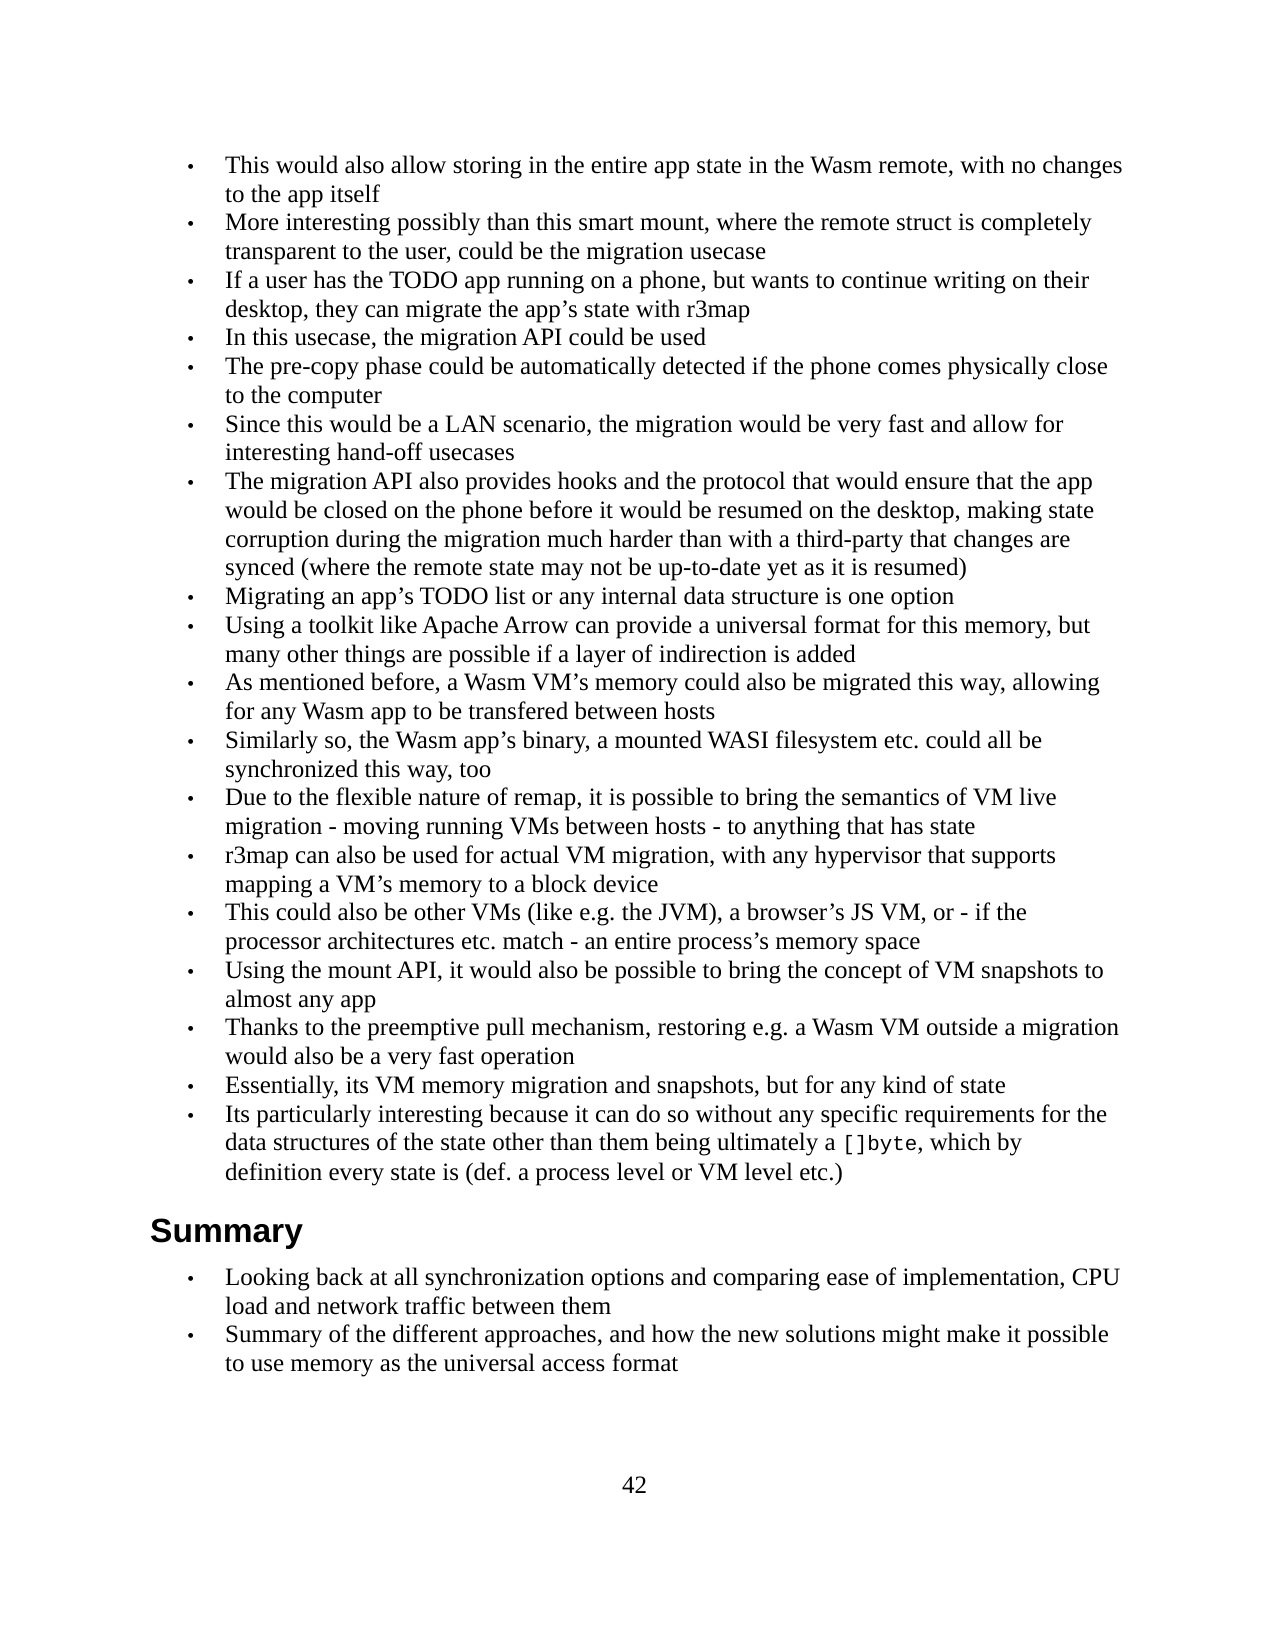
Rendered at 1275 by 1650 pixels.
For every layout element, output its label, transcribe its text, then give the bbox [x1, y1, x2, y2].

list r3map can also be used for actual VM migration, with any hypervisor that supports mapping a VM’s memory to a block device [187, 840, 1125, 897]
list Using the mount API, it would also be possible to bring the concept of VM snapshots to almost any app [187, 955, 1125, 1012]
list Migrating an app’s TODO list or any internal data structure is one option [187, 581, 1125, 610]
list The migration API also provides hooks and the protocol that would ensure that the app would be closed on the phone before it would be resumed on the desktop, making state corruption during the migration much harder than with a third-party that changes are synced (where the remote state may not be up-to-date yet as it is resumed) [187, 466, 1125, 581]
list If a user has the TODO app running on a phone, but wants to continue writing on their desktop, they can migrate the app’s state with r3map [187, 265, 1125, 322]
list Summary of the different approaches, and how the new solutions might make it possible to use memory as the universal access format [187, 1319, 1125, 1377]
list Since this would be a LAN scenario, the migration would be very fast and allow for interesting hand-off usecases [187, 409, 1125, 466]
list As mentioned before, a Wasm VM’s memory could also be migrated this way, allowing for any Wasm app to be transfered between hosts [187, 667, 1125, 725]
list Essentially, its VM memory migration and snapshots, but for any kind of state [187, 1070, 1125, 1099]
list Thanks to the preemptive pull mechanism, restoring e.g. a Wasm VM outside a migration would also be a very fast operation [187, 1012, 1125, 1070]
list Its particularly interesting because it can do so without any specific requirements for the data structures of the state other than them being ultimately a []byte, which by definition every state is (def. a process level or VM level etc.) [187, 1099, 1125, 1186]
list The pre-copy phase could be automatically detected if the phone comes physically close to the computer [187, 351, 1125, 409]
list More interesting possibly than this smart mount, where the remote struct is completely transparent to the user, could be the migration usecase [187, 207, 1125, 265]
list In this usecase, the migration API could be used [187, 322, 1125, 351]
list Looking back at all synchronization options and comparing ease of implementation, CPU load and network traffic between them [187, 1262, 1125, 1319]
list Similarly so, the Wasm app’s binary, a mounted WASI filesystem etc. could all be synchronized this way, too [187, 725, 1125, 782]
list This would also allow storing in the entire app state in the Wasm remote, with no changes to the app itself [187, 150, 1125, 207]
list Due to the flexible nature of remap, it is possible to bring the semantics of VM live migration - moving running VMs between hosts - to anything that has state [187, 782, 1125, 840]
list Using a toolkit like Apache Arrow can provide a universal format for this memory, but many other things are possible if a layer of indirection is added [187, 610, 1125, 667]
subtitle Summary [150, 1211, 1125, 1249]
list This could also be other VMs (like e.g. the JVM), a browser’s JS VM, or - if the processor architectures etc. match - an entire process’s memory space [187, 897, 1125, 955]
